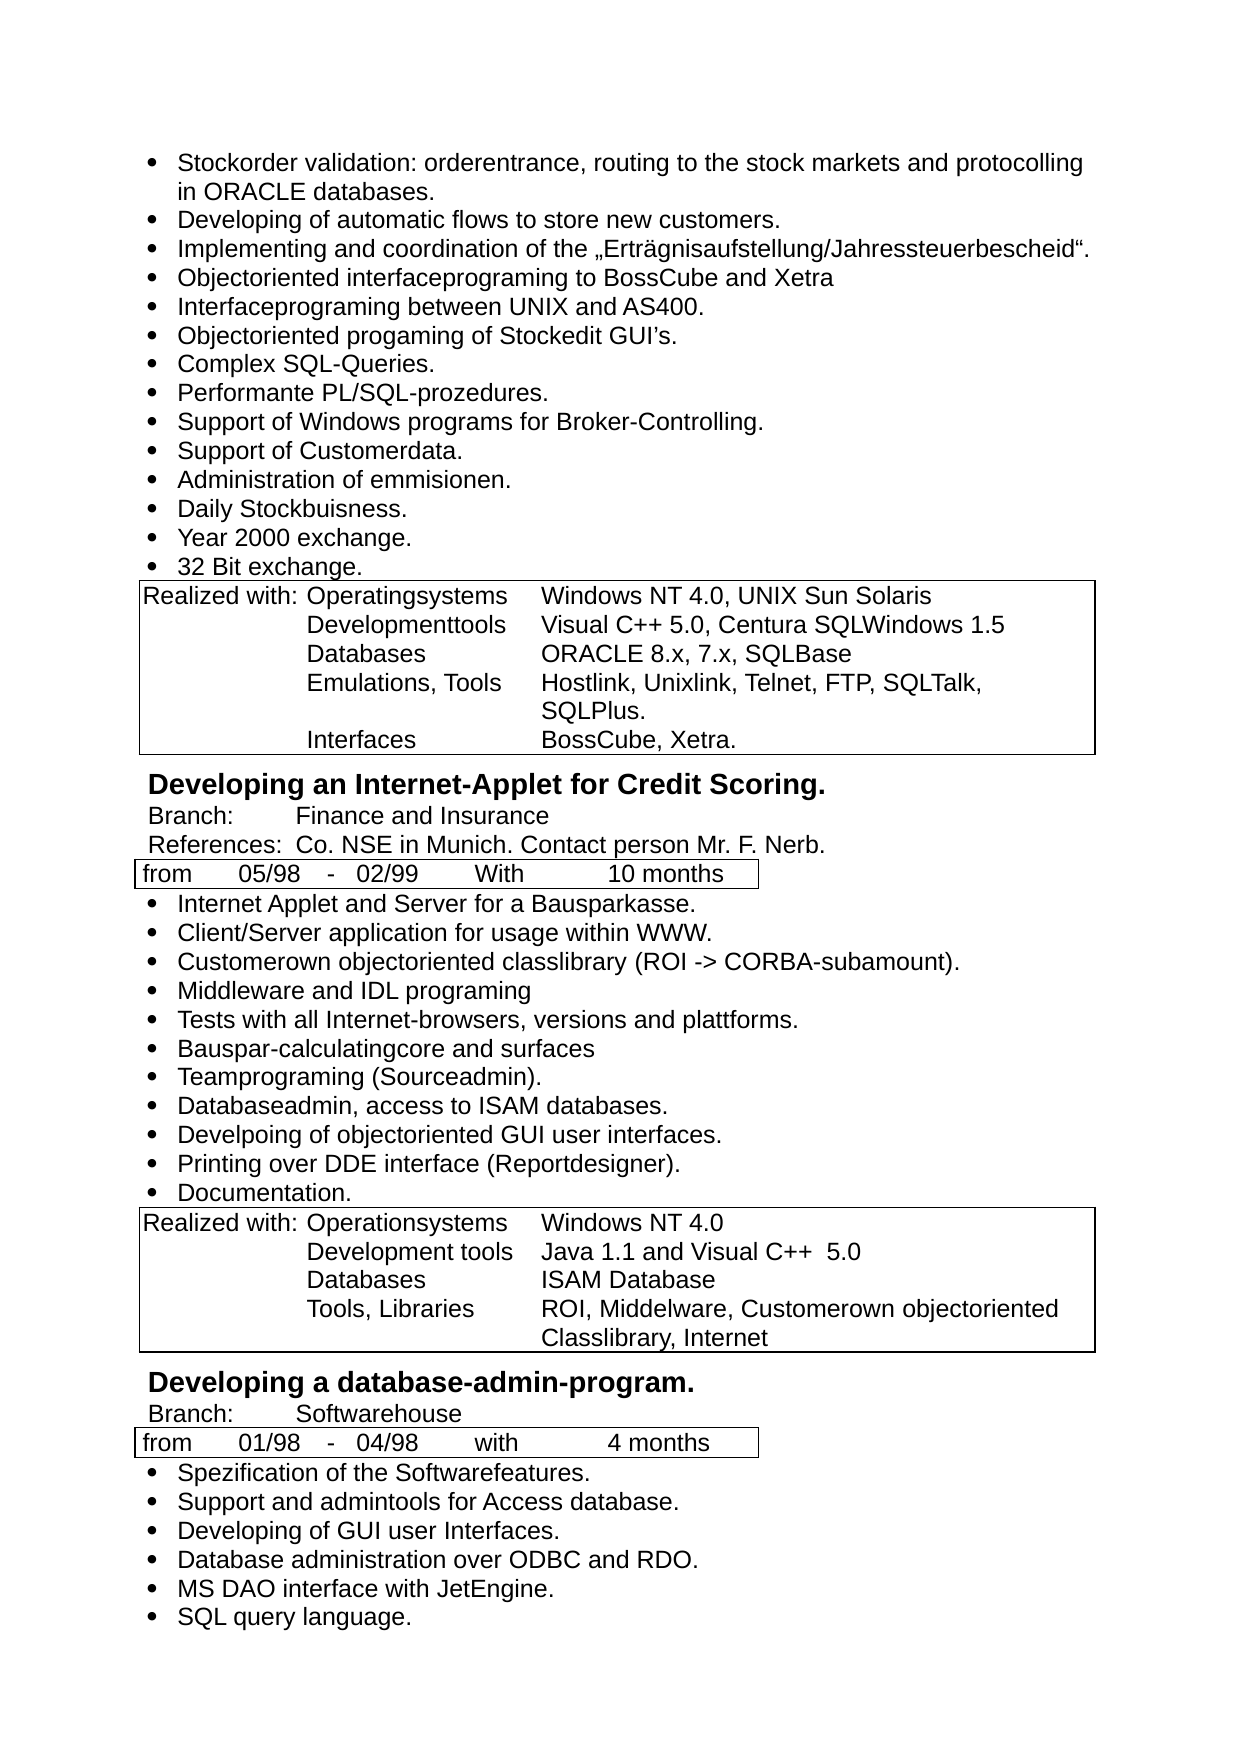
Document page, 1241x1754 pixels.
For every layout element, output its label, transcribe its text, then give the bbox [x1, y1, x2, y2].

table_cell Databases [303, 1265, 538, 1294]
list Customerown objectoriented classlibrary (ROI -> CORBA-subamount). [148, 947, 1104, 976]
table_header 04/98 [349, 1428, 467, 1457]
table_header from [136, 1428, 231, 1457]
table_header Operatingsystems [303, 581, 538, 610]
list 32 Bit exchange. [148, 551, 1104, 580]
list MS DAO interface with JetEngine. [148, 1573, 1104, 1602]
table_header 10 months [600, 860, 758, 888]
list Complex SQL-Queries. [148, 349, 1104, 378]
list Databaseadmin, access to ISAM databases. [148, 1091, 1104, 1120]
table_cell ORACLE 8.x, 7.x, SQLBase [538, 639, 1094, 668]
list Stockorder validation: orderentrance, routing to the stock markets and protocolling in ORACLE databases. [148, 148, 1104, 205]
list Develpoing of objectoriented GUI user interfaces. [148, 1120, 1104, 1149]
list Objectoriented interfaceprograming to BossCube and Xetra [148, 263, 1104, 292]
list Implementing and coordination of the „Erträgnisaufstellung/Jahressteuerbescheid“. [148, 234, 1104, 263]
table_cell Databases [303, 639, 538, 668]
table_header With [467, 860, 600, 888]
table_cell [140, 725, 303, 754]
table_cell Developmenttools [303, 610, 538, 639]
table_cell [140, 1236, 303, 1265]
table_cell Development tools [303, 1236, 538, 1265]
list Internet Applet and Server for a Bausparkasse. [148, 889, 1104, 918]
table_header from [136, 860, 231, 888]
list Developing of GUI user Interfaces. [148, 1516, 1104, 1545]
list Performante PL/SQL-prozedures. [148, 378, 1104, 407]
table_cell ISAM Database [538, 1265, 1094, 1294]
list Support and admintools for Access database. [148, 1487, 1104, 1516]
list Spezification of the Softwarefeatures. [148, 1458, 1104, 1487]
list Objectoriented progaming of Stockedit GUI’s. [148, 321, 1104, 349]
table_header Windows NT 4.0 [538, 1208, 1094, 1236]
table_header - [319, 860, 349, 888]
table_cell [140, 610, 303, 639]
text Branch: Finance and Insurance [148, 801, 1104, 830]
table_header Operationsystems [303, 1208, 538, 1236]
table_cell ROI, Middelware, Customerown objectoriented Classlibrary, Internet [538, 1294, 1094, 1351]
table_cell Emulations, Tools [303, 668, 538, 725]
list SQL query language. [148, 1602, 1104, 1631]
list Support of Windows programs for Broker-Controlling. [148, 407, 1104, 436]
table_header 02/99 [349, 860, 467, 888]
table_cell [140, 1294, 303, 1351]
table_header with [467, 1428, 600, 1457]
table_header Realized with: [140, 581, 303, 610]
table_cell BossCube, Xetra. [538, 725, 1094, 754]
table_cell Hostlink, Unixlink, Telnet, FTP, SQLTalk, SQLPlus. [538, 668, 1094, 725]
table_cell Visual C++ 5.0, Centura SQLWindows 1.5 [538, 610, 1094, 639]
text Branch: Softwarehouse [148, 1398, 1104, 1427]
table_cell [140, 639, 303, 668]
table_cell Tools, Libraries [303, 1294, 538, 1351]
list Developing of automatic flows to store new customers. [148, 205, 1104, 234]
list Documentation. [148, 1178, 1104, 1207]
table_header Realized with: [140, 1208, 303, 1236]
list Daily Stockbuisness. [148, 494, 1104, 523]
table_cell Java 1.1 and Visual C++ 5.0 [538, 1236, 1094, 1265]
list Year 2000 exchange. [148, 523, 1104, 551]
list Interfaceprograming between UNIX and AS400. [148, 292, 1104, 321]
table_cell [140, 668, 303, 725]
list Administration of emmisionen. [148, 465, 1104, 494]
subtitle Developing a database-admin-program. [148, 1365, 1104, 1398]
table_header - [319, 1428, 349, 1457]
table_cell Interfaces [303, 725, 538, 754]
list Teamprograming (Sourceadmin). [148, 1062, 1104, 1091]
list Printing over DDE interface (Reportdesigner). [148, 1149, 1104, 1178]
subtitle Developing an Internet-Applet for Credit Scoring. [148, 767, 1104, 801]
list Client/Server application for usage within WWW. [148, 918, 1104, 947]
list Tests with all Internet-browsers, versions and plattforms. [148, 1005, 1104, 1033]
list Middleware and IDL programing [148, 976, 1104, 1005]
table_header 05/98 [231, 860, 319, 888]
table_cell [140, 1265, 303, 1294]
list Database administration over ODBC and RDO. [148, 1545, 1104, 1573]
text References: Co. NSE in Munich. Contact person Mr. F. Nerb. [148, 830, 1104, 858]
list Bauspar-calculatingcore and surfaces [148, 1033, 1104, 1062]
list Support of Customerdata. [148, 436, 1104, 465]
table_header Windows NT 4.0, UNIX Sun Solaris [538, 581, 1094, 610]
table_header 01/98 [231, 1428, 319, 1457]
table_header 4 months [600, 1428, 758, 1457]
